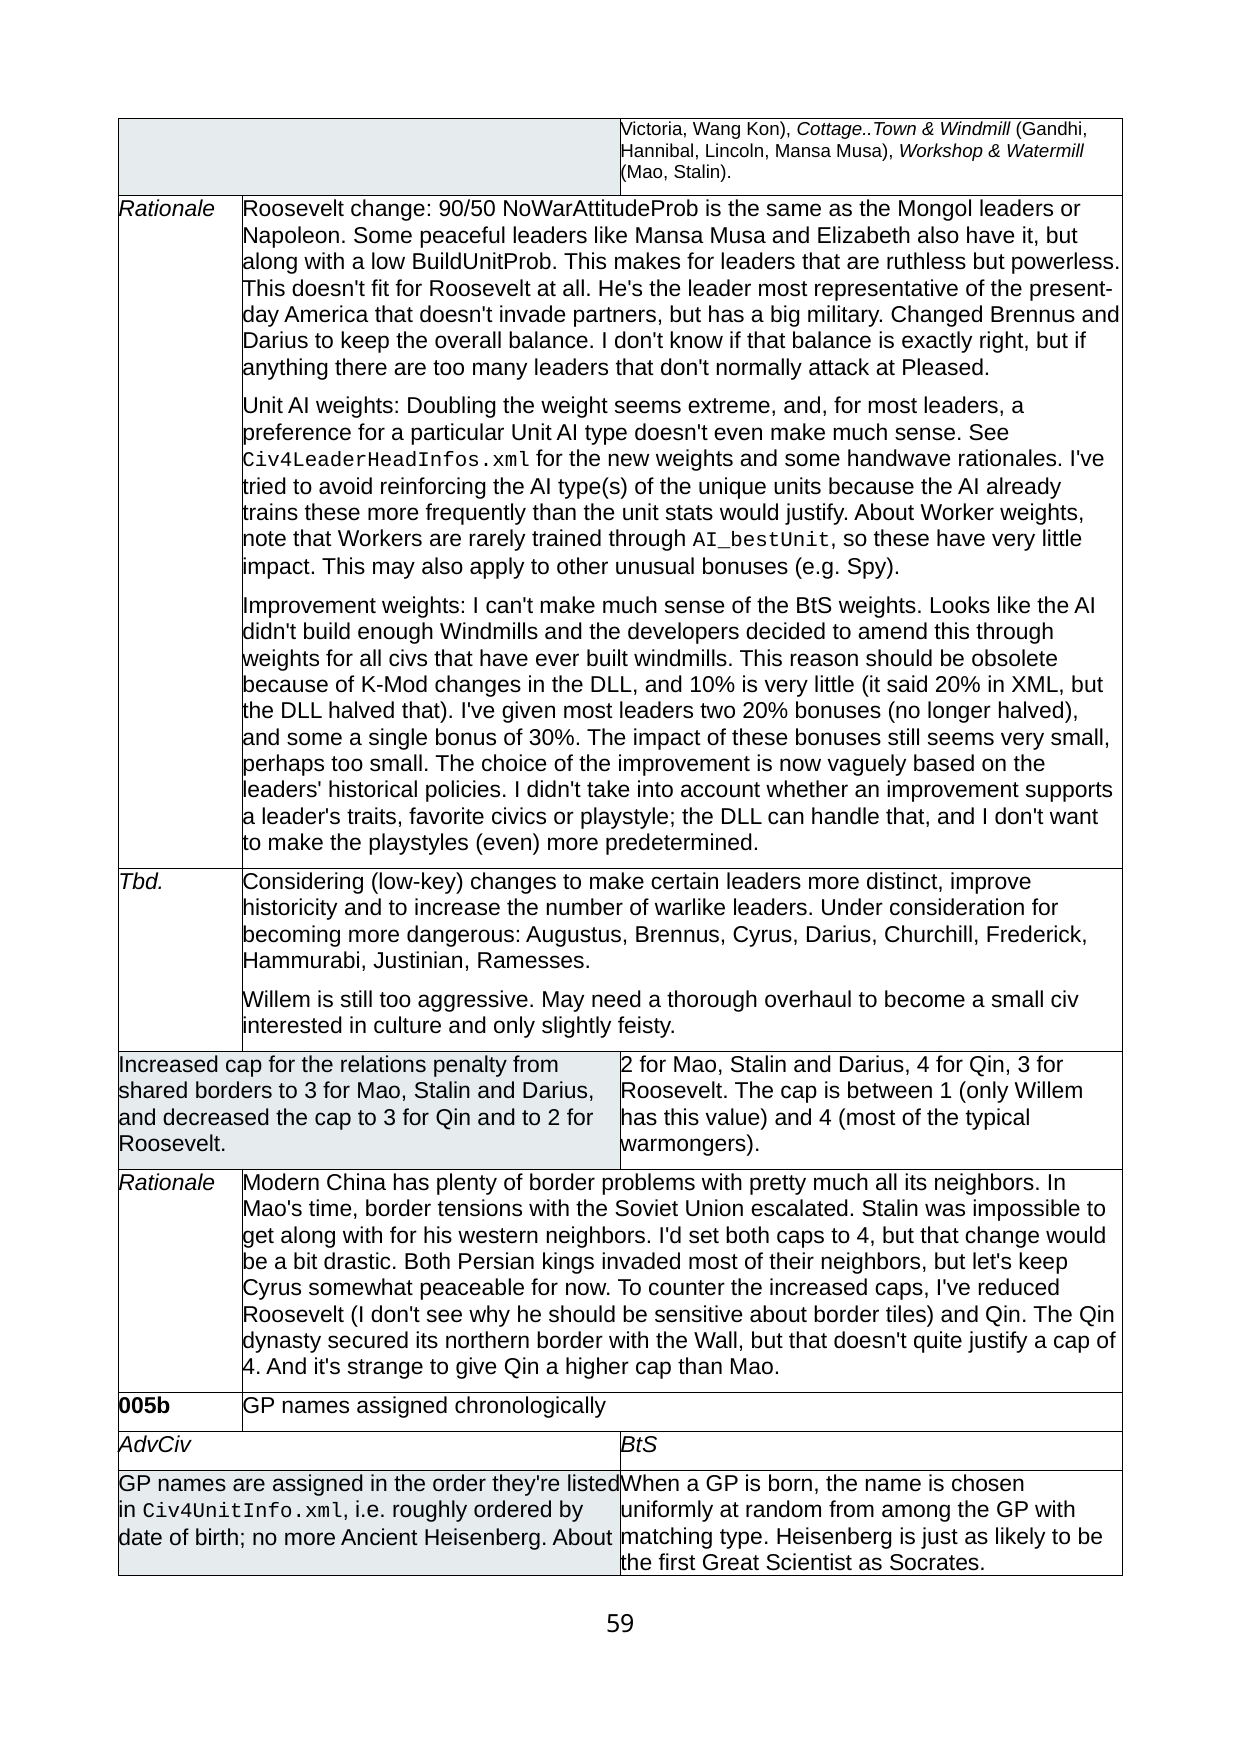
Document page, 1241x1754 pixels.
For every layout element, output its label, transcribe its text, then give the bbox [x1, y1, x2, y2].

table_cell GP names assigned chronologically [243, 1393, 1122, 1431]
table_cell Roosevelt change: 90/50 NoWarAttitudeProb is the same as the Mongol leaders or Napoleon. Some peaceful leaders like Mansa Musa and Elizabeth also have it, but along with a low BuildUnitProb. This makes for leaders that are ruthless but powerless. This doesn't fit for Roosevelt at all. He's the leader most representative of the present-day America that doesn't invade partners, but has a big military. Changed Brennus and Darius to keep the overall balance. I don't know if that balance is exactly right, but if anything there are too many leaders that don't normally attack at Pleased. Unit AI weights: Doubling the weight seems extreme, and, for most leaders, a preference for a particular Unit AI type doesn't even make much sense. See Civ4LeaderHeadInfos.xml for the new weights and some handwave rationales. I've tried to avoid reinforcing the AI type(s) of the unique units because the AI already trains these more frequently than the unit stats would justify. About Worker weights, note that Workers are rarely trained through AI_bestUnit, so these have very little impact. This may also apply to other unusual bonuses (e.g. Spy). Improvement weights: I can't make much sense of the BtS weights. Looks like the AI didn't build enough Windmills and the developers decided to amend this through weights for all civs that have ever built windmills. This reason should be obsolete because of K-Mod changes in the DLL, and 10% is very little (it said 20% in XML, but the DLL halved that). I've given most leaders two 20% bonuses (no longer halved), and some a single bonus of 30%. The impact of these bonuses still seems very small, perhaps too small. The choice of the improvement is now vaguely based on the leaders' historical policies. I didn't take into account whether an improvement supports a leader's traits, favorite civics or playstyle; the DLL can handle that, and I don't want to make the playstyles (even) more predetermined. [243, 196, 1122, 868]
table_cell Tbd. [119, 869, 242, 1051]
table_cell Victoria, Wang Kon), Cottage..Town & Windmill (Gandhi, Hannibal, Lincoln, Mansa Musa), Workshop & Watermill (Mao, Stalin). [621, 119, 1122, 195]
table_cell AdvCiv [119, 1432, 620, 1470]
table_cell When a GP is born, the name is chosen uniformly at random from among the GP with matching type. Heisenberg is just as likely to be the first Great Scientist as Socrates. [621, 1471, 1122, 1575]
table_cell 2 for Mao, Stalin and Darius, 4 for Qin, 3 for Roosevelt. The cap is between 1 (only Willem has this value) and 4 (most of the typical warmongers). [621, 1052, 1122, 1169]
table_cell Increased cap for the relations penalty from shared borders to 3 for Mao, Stalin and Darius, and decreased the cap to 3 for Qin and to 2 for Roosevelt. [119, 1052, 620, 1169]
table_cell 005b [119, 1393, 242, 1431]
table_cell GP names are assigned in the order they're listed in Civ4UnitInfo.xml, i.e. roughly ordered by date of birth; no more Ancient Heisenberg. About [119, 1471, 620, 1575]
table_cell Modern China has plenty of border problems with pretty much all its neighbors. In Mao's time, border tensions with the Soviet Union escalated. Stalin was impossible to get along with for his western neighbors. I'd set both caps to 4, but that change would be a bit drastic. Both Persian kings invaded most of their neighbors, but let's keep Cyrus somewhat peaceable for now. To counter the increased caps, I've reduced Roosevelt (I don't see why he should be sensitive about border tiles) and Qin. The Qin dynasty secured its northern border with the Wall, but that doesn't quite justify a cap of 4. And it's strange to give Qin a higher cap than Mao. [243, 1170, 1122, 1392]
table_cell BtS [621, 1432, 1122, 1470]
table_cell Rationale [119, 196, 242, 868]
table_cell Rationale [119, 1170, 242, 1392]
table_cell Considering (low-key) changes to make certain leaders more distinct, improve historicity and to increase the number of warlike leaders. Under consideration for becoming more dangerous: Augustus, Brennus, Cyrus, Darius, Churchill, Frederick, Hammurabi, Justinian, Ramesses. Willem is still too aggressive. May need a thorough overhaul to become a small civ interested in culture and only slightly feisty. [243, 869, 1122, 1051]
